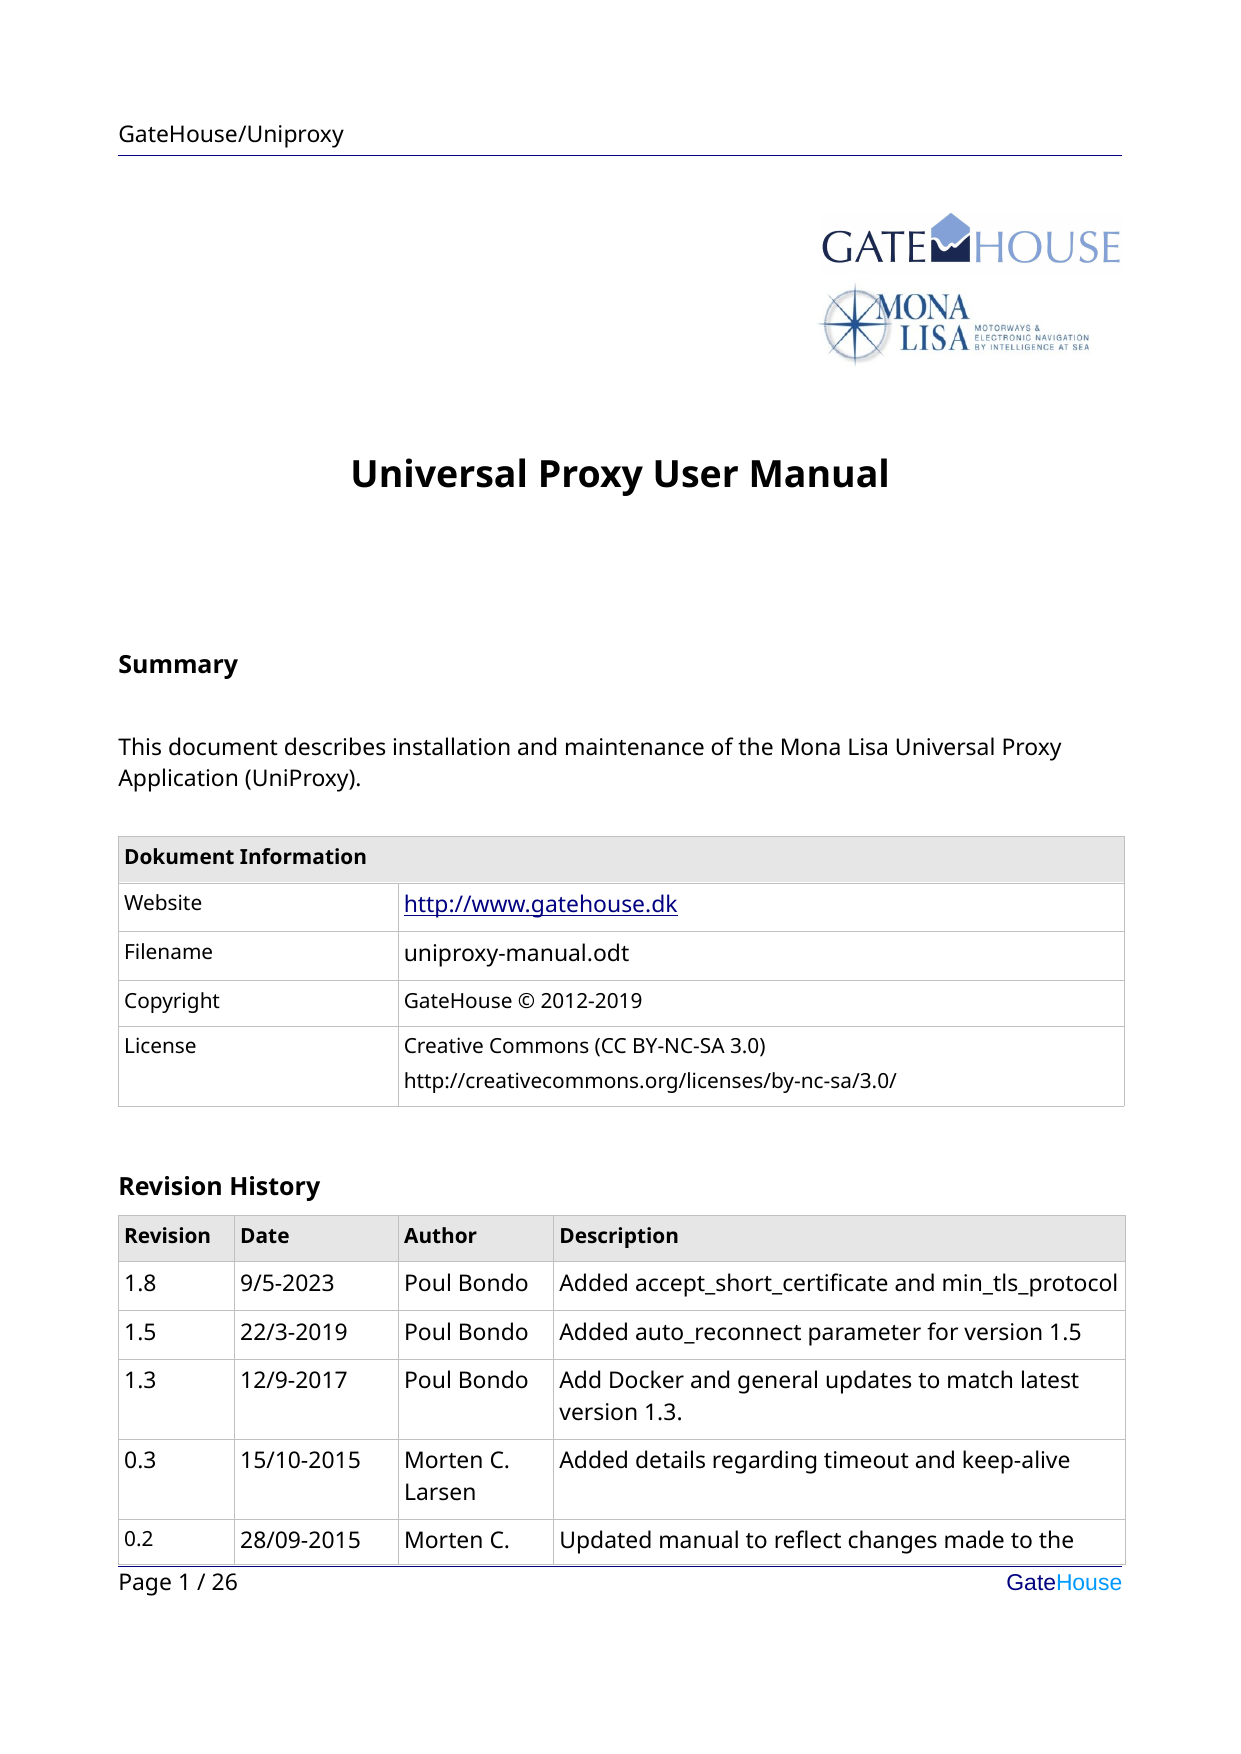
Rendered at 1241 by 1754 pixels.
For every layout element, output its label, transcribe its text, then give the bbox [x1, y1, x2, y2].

table_cell 22/3-2019 [235, 1311, 398, 1358]
text This document describes installation and maintenance of the Mona Lisa Universal Proxy Application (UniProxy). [118, 731, 1122, 793]
table_header Dokument Information [119, 837, 1124, 882]
table_cell Add Docker and general updates to match latest version 1.3. [554, 1360, 1125, 1438]
subtitle Revision History [118, 1168, 1122, 1202]
table_cell 0.2 [119, 1520, 234, 1564]
table_cell 1.5 [119, 1311, 234, 1358]
subtitle Summary [118, 647, 1122, 681]
table_cell 1.3 [119, 1360, 234, 1438]
table_cell Added auto_reconnect parameter for version 1.5 [554, 1311, 1125, 1358]
table_cell Added accept_short_certificate and min_tls_protocol [554, 1262, 1125, 1310]
title Universal Proxy User Manual [118, 447, 1122, 498]
table_cell Added details regarding timeout and keep-alive [554, 1440, 1125, 1518]
table_cell Morten C. [399, 1520, 553, 1564]
table_cell 28/09-2015 [235, 1520, 398, 1564]
table_header Revision [119, 1216, 234, 1261]
table_cell 15/10-2015 [235, 1440, 398, 1518]
table_cell http://www.gatehouse.dk [399, 884, 1124, 931]
table_cell Updated manual to reflect changes made to the [554, 1520, 1125, 1564]
table_cell 0.3 [119, 1440, 234, 1518]
table_cell GateHouse © 2012-2019 [399, 981, 1124, 1026]
table_cell 1.8 [119, 1262, 234, 1310]
table_cell Poul Bondo [399, 1360, 553, 1438]
table_cell Morten C. Larsen [399, 1440, 553, 1518]
table_cell uniproxy-manual.odt [399, 932, 1124, 980]
table_cell Copyright [119, 981, 398, 1026]
table_cell Poul Bondo [399, 1262, 553, 1310]
table_cell Creative Commons (CC BY-NC-SA 3.0) http://creativecommons.org/licenses/by-nc-sa/3.0/ [399, 1027, 1124, 1106]
table_cell 9/5-2023 [235, 1262, 398, 1310]
table_cell License [119, 1027, 398, 1106]
picture [820, 213, 1122, 274]
table_cell Poul Bondo [399, 1311, 553, 1358]
table_cell 12/9-2017 [235, 1360, 398, 1438]
table_cell Website [119, 884, 398, 931]
table_header Date [235, 1216, 398, 1261]
table_header Author [399, 1216, 553, 1261]
picture [810, 278, 1107, 370]
table_cell Filename [119, 932, 398, 980]
table_header Description [554, 1216, 1125, 1261]
